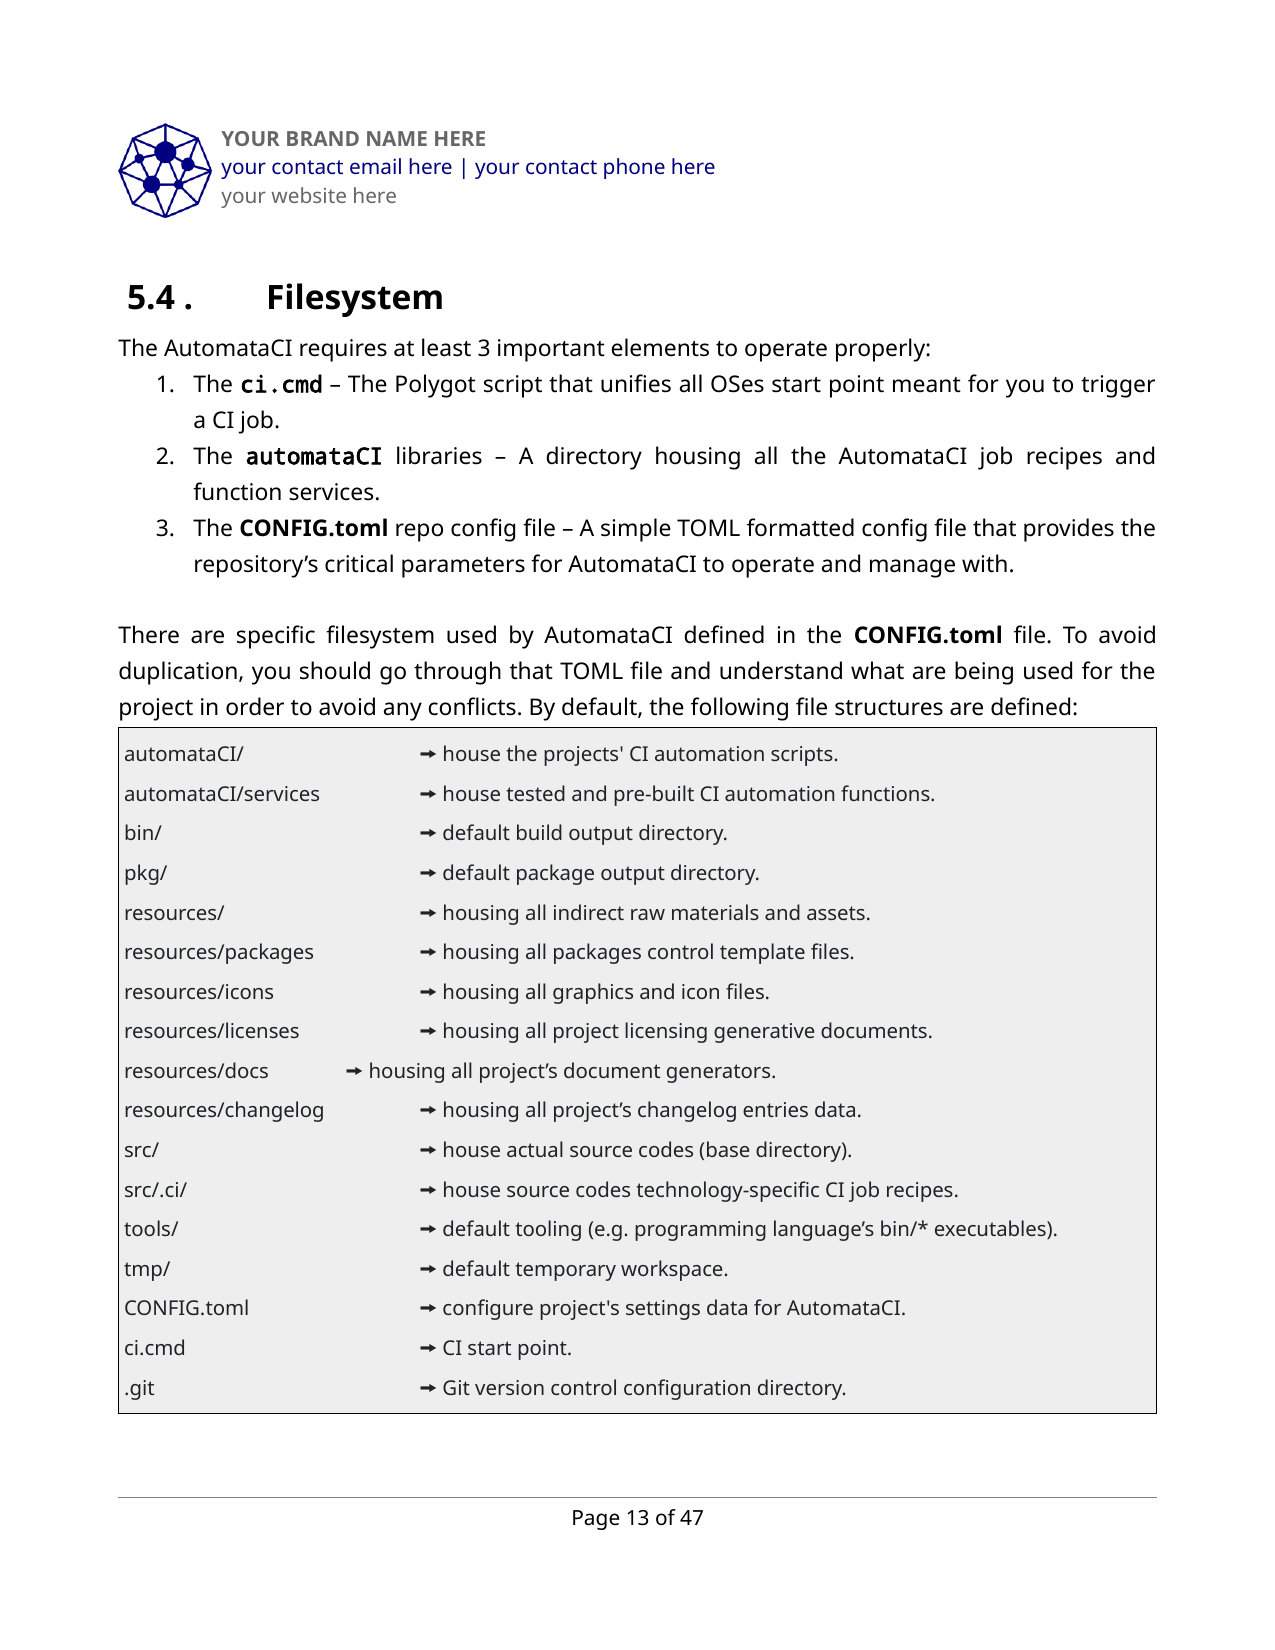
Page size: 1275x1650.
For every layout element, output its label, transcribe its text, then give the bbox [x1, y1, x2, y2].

picture [118, 123, 212, 218]
text The AutomataCI requires at least 3 important elements to operate properly: [118, 332, 1157, 363]
list The automataCI libraries – A directory housing all the AutomataCI job recipes and function services. [156, 440, 1157, 507]
text There are specific filesystem used by AutomataCI defined in the CONFIG.toml file. To avoid duplication, you should go through that TOML file and understand what are being used for the project in order to avoid any conflicts. By default, the following file structures are defined: [118, 619, 1157, 722]
table_header automataCI/ 🠚 house the projects' CI automation scripts. automataCI/services 🠚 house tested and pre-built CI automation functions. bin/ 🠚 default build output directory. pkg/ 🠚 default package output directory. resources/ 🠚 housing all indirect raw materials and assets. resources/packages 🠚 housing all packages control template files. resources/icons 🠚 housing all graphics and icon files. resources/licenses 🠚 housing all project licensing generative documents. resources/docs 🠚 housing all project’s document generators. resources/changelog 🠚 housing all project’s changelog entries data. src/ 🠚 house actual source codes (base directory). src/.ci/ 🠚 house source codes technology-specific CI job recipes. tools/ 🠚 default tooling (e.g. programming language’s bin/* executables). tmp/ 🠚 default temporary workspace. CONFIG.toml 🠚 configure project's settings data for AutomataCI. ci.cmd 🠚 CI start point. .git 🠚 Git version control configuration directory. [119, 728, 1156, 1413]
list The CONFIG.toml repo config file – A simple TOML formatted config file that provides the repository’s critical parameters for AutomataCI to operate and manage with. [156, 512, 1157, 579]
subtitle Filesystem [118, 274, 1157, 319]
list The ci.cmd – The Polygot script that unifies all OSes start point meant for you to trigger a CI job. [156, 368, 1157, 435]
